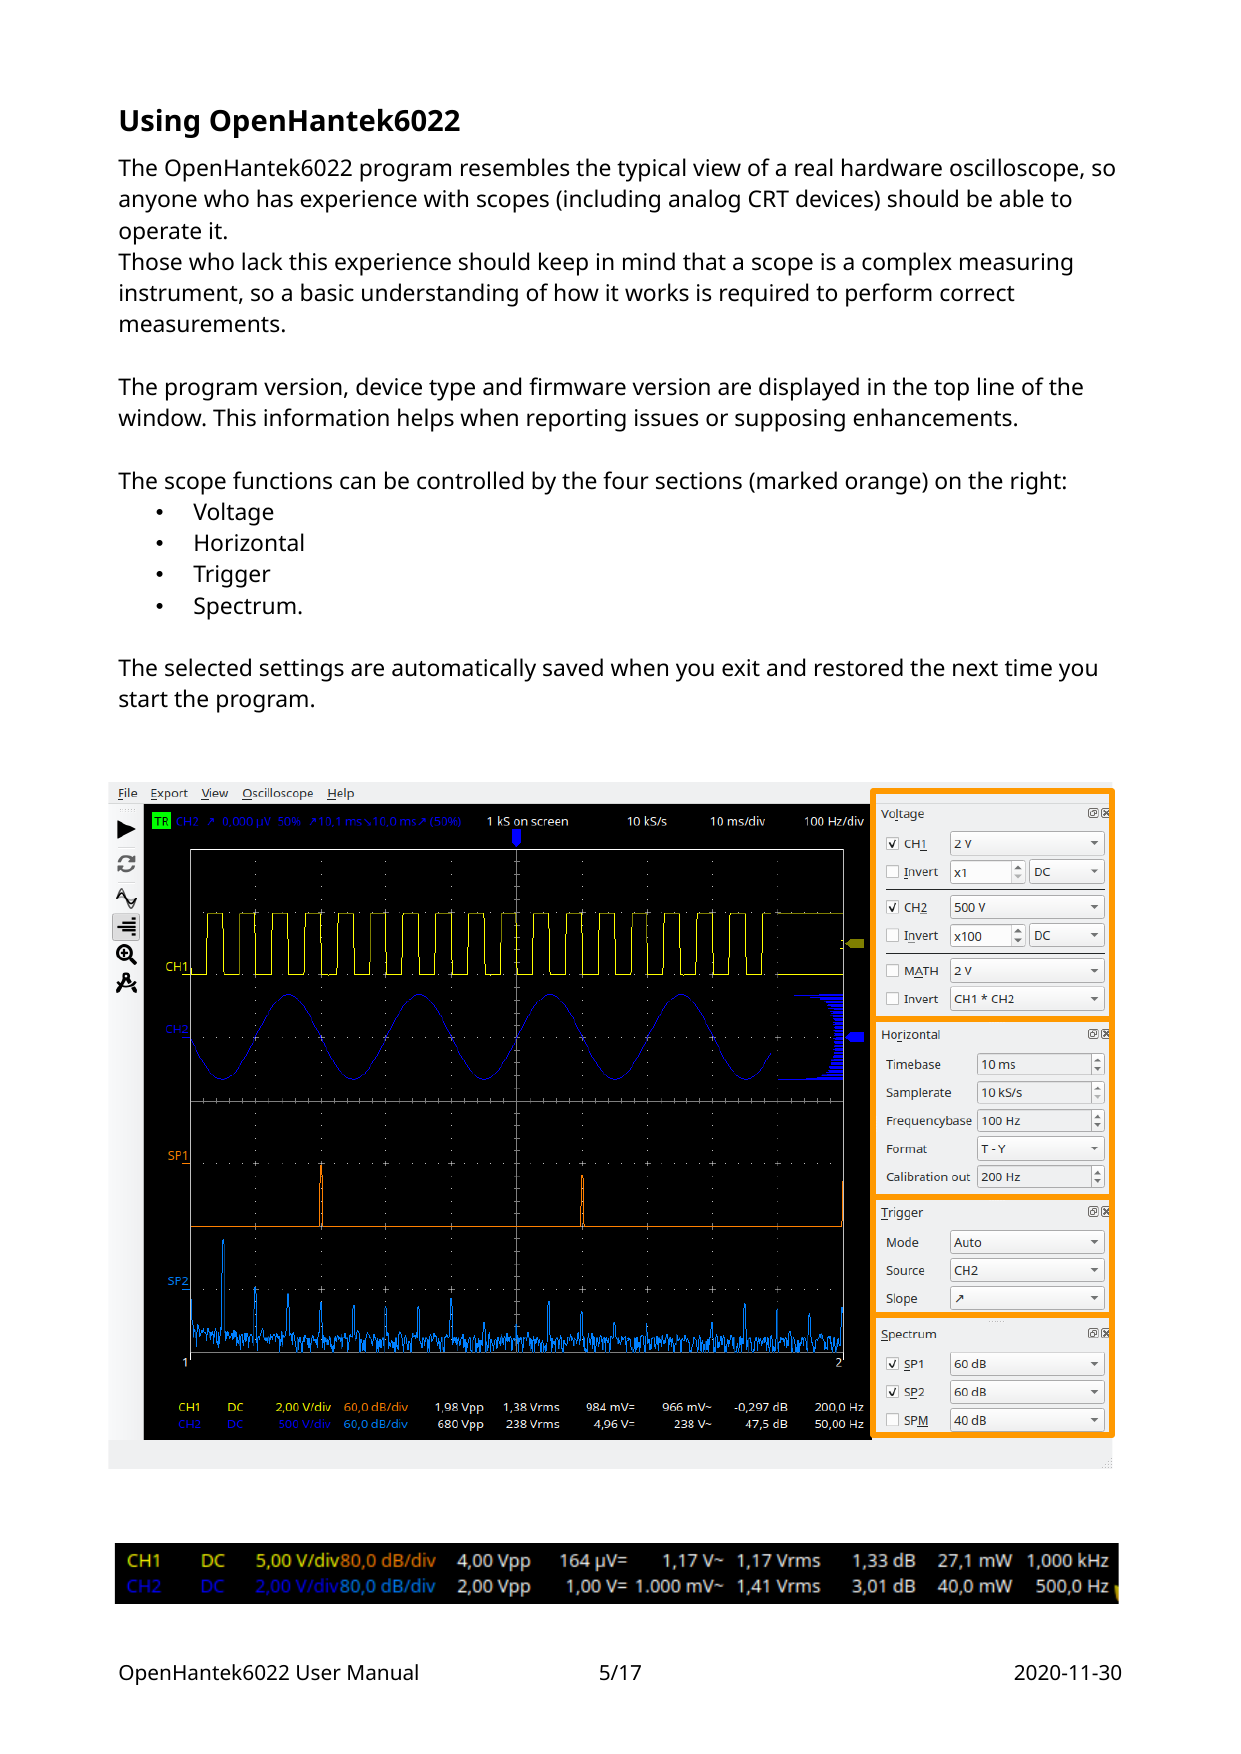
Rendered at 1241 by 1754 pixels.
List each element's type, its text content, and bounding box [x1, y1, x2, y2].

picture [876, 794, 1109, 1016]
list Spectrum. [156, 590, 1122, 621]
subtitle Using OpenHantek6022 [118, 100, 1122, 140]
text The OpenHantek6022 program resembles the typical view of a real hardware oscilloscope, so anyone who has experience with scopes (including analog CRT devices) should be able to operate it. [118, 152, 1122, 246]
text The selected settings are automatically saved when you exit and restored the next time you start the program. [118, 652, 1122, 715]
picture [114, 1543, 1119, 1604]
picture [876, 1200, 1109, 1312]
list Horizontal [156, 527, 1122, 558]
text Those who lack this experience should keep in mind that a scope is a complex measuring instrument, so a basic understanding of how it works is required to perform correct measurements. [118, 246, 1122, 340]
list Trigger [156, 558, 1122, 590]
picture [108, 782, 1113, 1469]
text The program version, device type and firmware version are displayed in the top line of the window. This information helps when reporting issues or supposing enhancements. [118, 371, 1122, 433]
picture [876, 1318, 1109, 1432]
list Voltage [156, 496, 1122, 527]
text The scope functions can be controlled by the four sections (marked orange) on the right: [118, 465, 1122, 496]
picture [876, 1022, 1109, 1194]
